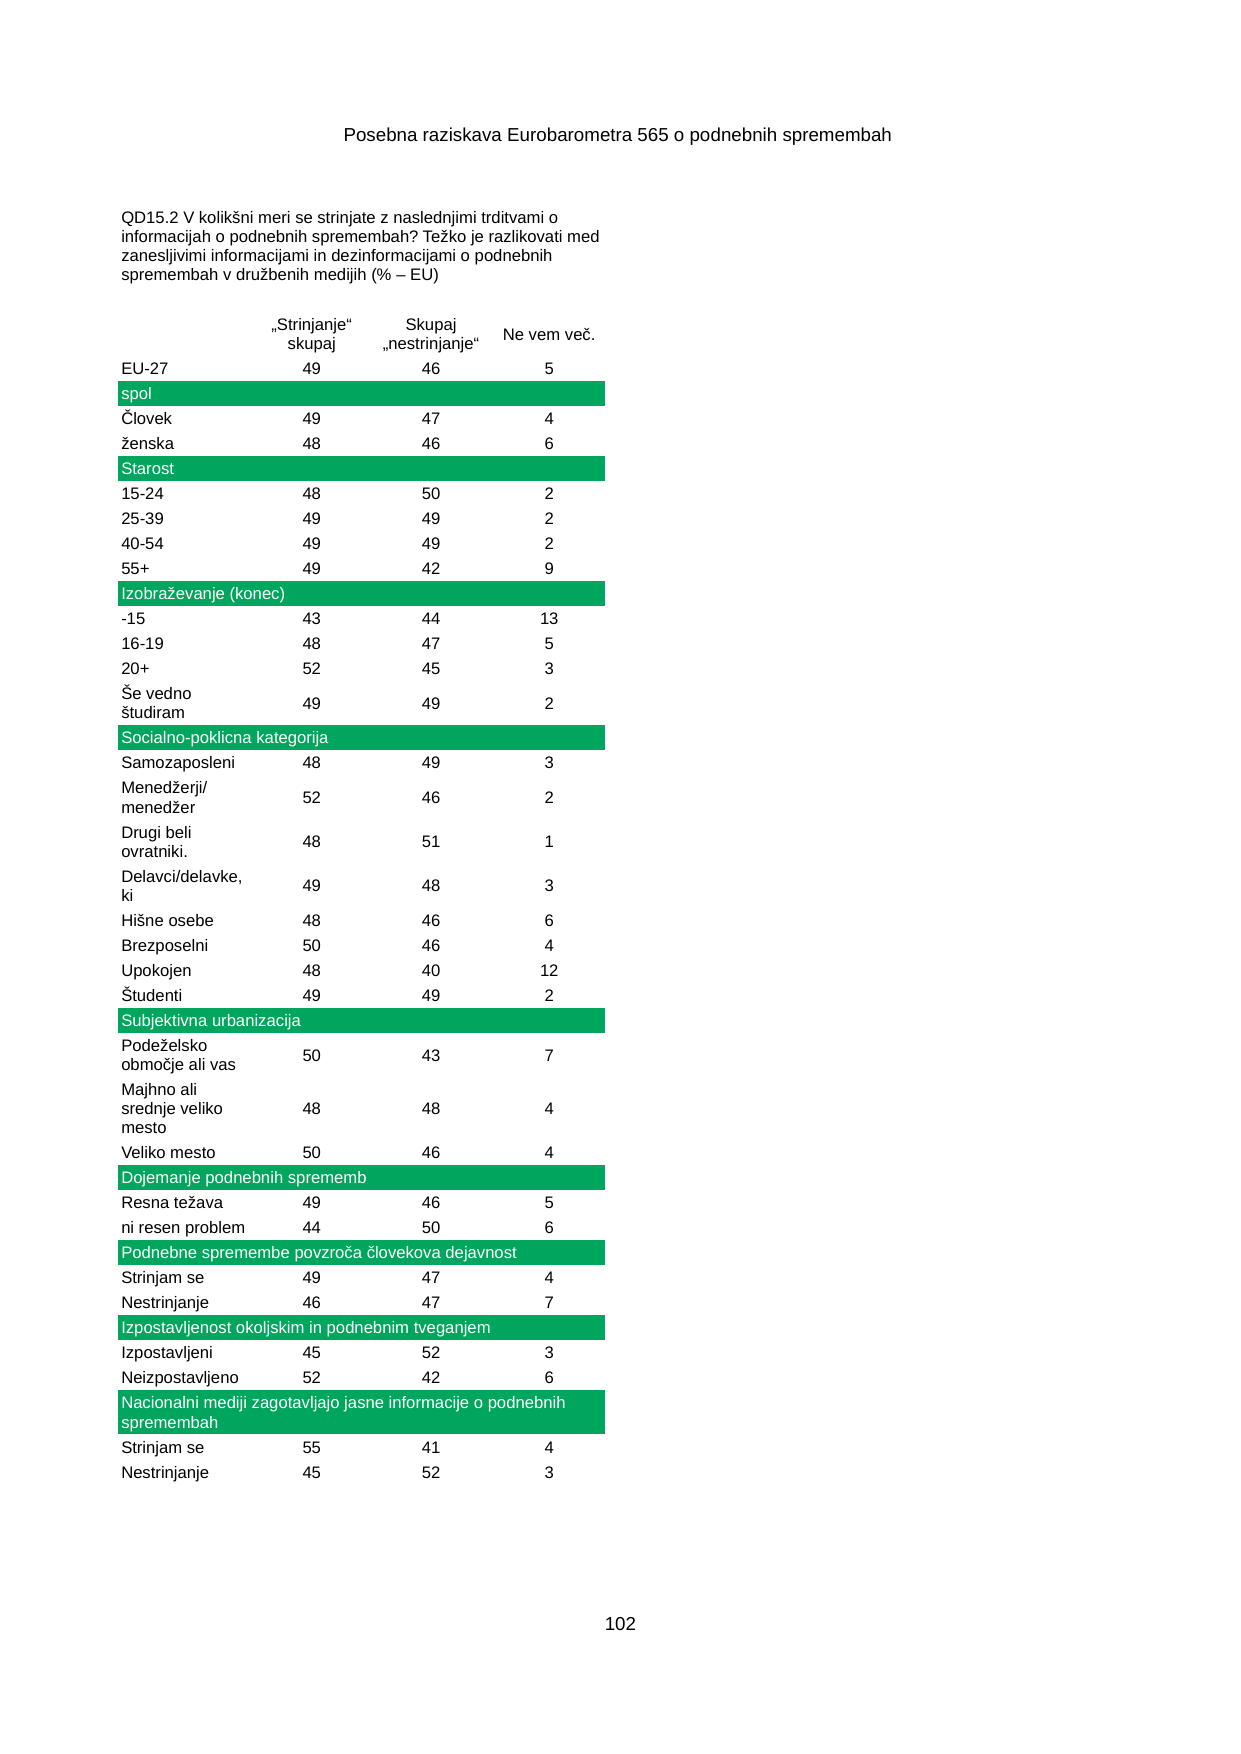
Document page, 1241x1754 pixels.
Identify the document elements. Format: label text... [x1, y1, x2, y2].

table_cell ni resen problem [118, 1215, 254, 1240]
table_cell 1 [493, 820, 605, 864]
table_cell 49 [254, 406, 369, 431]
table_cell 48 [254, 820, 369, 864]
table_cell 48 [254, 908, 369, 933]
table_cell 47 [369, 1265, 492, 1290]
table_cell spol [118, 381, 605, 406]
table_cell 4 [493, 1140, 605, 1165]
table_cell ženska [118, 431, 254, 456]
table_cell 46 [369, 1140, 492, 1165]
table_cell 51 [369, 820, 492, 864]
table_cell 52 [254, 656, 369, 681]
table_cell 55 [254, 1435, 369, 1459]
table_cell 4 [493, 933, 605, 958]
table_cell Veliko mesto [118, 1140, 254, 1165]
table_cell 45 [254, 1460, 369, 1484]
table_cell 25-39 [118, 506, 254, 531]
table_cell 48 [254, 481, 369, 506]
table_cell 42 [369, 1365, 492, 1390]
table_cell 2 [493, 481, 605, 506]
table_cell Nacionalni mediji zagotavljajo jasne informacije o podnebnih spremembah [118, 1390, 605, 1434]
table_cell 49 [254, 1190, 369, 1215]
table_cell Upokojen [118, 958, 254, 983]
table_cell 50 [369, 1215, 492, 1240]
table_cell Izpostavljeni [118, 1340, 254, 1365]
table_cell Majhno ali srednje veliko mesto [118, 1077, 254, 1140]
table_cell 49 [254, 864, 369, 908]
table_cell 48 [254, 631, 369, 656]
table_cell 49 [254, 681, 369, 725]
table_cell 16-19 [118, 631, 254, 656]
table_cell Socialno-poklicna kategorija [118, 725, 605, 750]
table_cell Strinjam se [118, 1435, 254, 1459]
table_cell 15-24 [118, 481, 254, 506]
table_cell [118, 287, 254, 312]
table_cell 7 [493, 1290, 605, 1315]
table_cell 45 [369, 656, 492, 681]
table_cell 6 [493, 431, 605, 456]
table_cell 46 [369, 775, 492, 819]
table_cell 4 [493, 1265, 605, 1290]
table_cell 5 [493, 356, 605, 381]
table_cell Podnebne spremembe povzroča človekova dejavnost [118, 1240, 605, 1265]
table_cell 48 [369, 864, 492, 908]
table_cell -15 [118, 606, 254, 631]
table_cell 48 [254, 958, 369, 983]
table_cell 46 [369, 933, 492, 958]
table_cell 6 [493, 908, 605, 933]
table_cell Resna težava [118, 1190, 254, 1215]
table_cell 49 [369, 750, 492, 775]
table_cell 43 [254, 606, 369, 631]
table_cell 2 [493, 681, 605, 725]
table_cell 3 [493, 750, 605, 775]
table_cell 40 [369, 958, 492, 983]
table_cell 46 [254, 1290, 369, 1315]
table_cell 20+ [118, 656, 254, 681]
table_cell 4 [493, 1077, 605, 1140]
table_cell 49 [254, 556, 369, 581]
table_cell 41 [369, 1435, 492, 1459]
table_cell 47 [369, 406, 492, 431]
table_cell Izpostavljenost okoljskim in podnebnim tveganjem [118, 1315, 605, 1340]
table_cell 6 [493, 1215, 605, 1240]
table_cell 49 [369, 531, 492, 556]
table_cell Ne vem več. [493, 312, 605, 356]
table_cell Nestrinjanje [118, 1290, 254, 1315]
table_cell 3 [493, 864, 605, 908]
table_cell [369, 287, 492, 312]
table_cell 49 [369, 506, 492, 531]
table_cell Dojemanje podnebnih sprememb [118, 1165, 605, 1190]
table_cell 7 [493, 1033, 605, 1077]
table_cell Hišne osebe [118, 908, 254, 933]
table_cell 47 [369, 631, 492, 656]
table_cell 2 [493, 531, 605, 556]
table_cell [493, 287, 605, 312]
table_cell Skupaj „nestrinjanje“ [369, 312, 492, 356]
table_cell 2 [493, 983, 605, 1008]
table_cell 49 [254, 531, 369, 556]
table_cell Brezposelni [118, 933, 254, 958]
table_cell Drugi beli ovratniki. [118, 820, 254, 864]
table_cell 48 [254, 1077, 369, 1140]
table_cell 52 [254, 775, 369, 819]
table_header QD15.2 V kolikšni meri se strinjate z naslednjimi trditvami o informacijah o podnebnih spremembah? Težko je razlikovati med zanesljivimi informacijami in dezinformacijami o podnebnih spremembah v družbenih medijih (% – EU) [118, 205, 605, 287]
table_cell 49 [369, 681, 492, 725]
table_cell 48 [254, 431, 369, 456]
table_cell 49 [369, 983, 492, 1008]
table_cell Samozaposleni [118, 750, 254, 775]
table_cell 49 [254, 506, 369, 531]
table_cell Subjektivna urbanizacija [118, 1008, 605, 1033]
table_cell 4 [493, 406, 605, 431]
table_cell Neizpostavljeno [118, 1365, 254, 1390]
table_cell Nestrinjanje [118, 1460, 254, 1484]
table_cell 3 [493, 656, 605, 681]
table_cell 49 [254, 356, 369, 381]
table_cell Človek [118, 406, 254, 431]
table_cell 46 [369, 1190, 492, 1215]
table_cell 42 [369, 556, 492, 581]
table_cell 2 [493, 506, 605, 531]
table_cell 55+ [118, 556, 254, 581]
table_cell 43 [369, 1033, 492, 1077]
table_cell 50 [254, 933, 369, 958]
table_cell 3 [493, 1460, 605, 1484]
table_cell 9 [493, 556, 605, 581]
table_cell 6 [493, 1365, 605, 1390]
table_cell 4 [493, 1435, 605, 1459]
table_cell Izobraževanje (konec) [118, 581, 605, 606]
table_cell 40-54 [118, 531, 254, 556]
table_cell 50 [254, 1140, 369, 1165]
table_cell [254, 287, 369, 312]
table_cell 52 [369, 1460, 492, 1484]
table_cell 46 [369, 356, 492, 381]
table_cell 50 [369, 481, 492, 506]
table_cell 44 [369, 606, 492, 631]
table_cell Podeželsko območje ali vas [118, 1033, 254, 1077]
table_cell 13 [493, 606, 605, 631]
table_cell Strinjam se [118, 1265, 254, 1290]
table_cell Starost [118, 456, 605, 481]
table_cell Menedžerji/menedžer [118, 775, 254, 819]
table_cell 49 [254, 983, 369, 1008]
table_cell 52 [254, 1365, 369, 1390]
table_cell Še vedno študiram [118, 681, 254, 725]
table_cell 49 [254, 1265, 369, 1290]
table_cell [118, 312, 254, 356]
table_cell 46 [369, 431, 492, 456]
table_cell Študenti [118, 983, 254, 1008]
table_cell 46 [369, 908, 492, 933]
table_cell 50 [254, 1033, 369, 1077]
table_cell 3 [493, 1340, 605, 1365]
table_cell 45 [254, 1340, 369, 1365]
table_cell 48 [369, 1077, 492, 1140]
table_cell 47 [369, 1290, 492, 1315]
table_cell 12 [493, 958, 605, 983]
table_cell EU-27 [118, 356, 254, 381]
table_cell 44 [254, 1215, 369, 1240]
table_cell 52 [369, 1340, 492, 1365]
table_cell „Strinjanje“ skupaj [254, 312, 369, 356]
table_cell 5 [493, 1190, 605, 1215]
table_cell 48 [254, 750, 369, 775]
table_cell 2 [493, 775, 605, 819]
table_cell 5 [493, 631, 605, 656]
table_cell Delavci/delavke, ki [118, 864, 254, 908]
